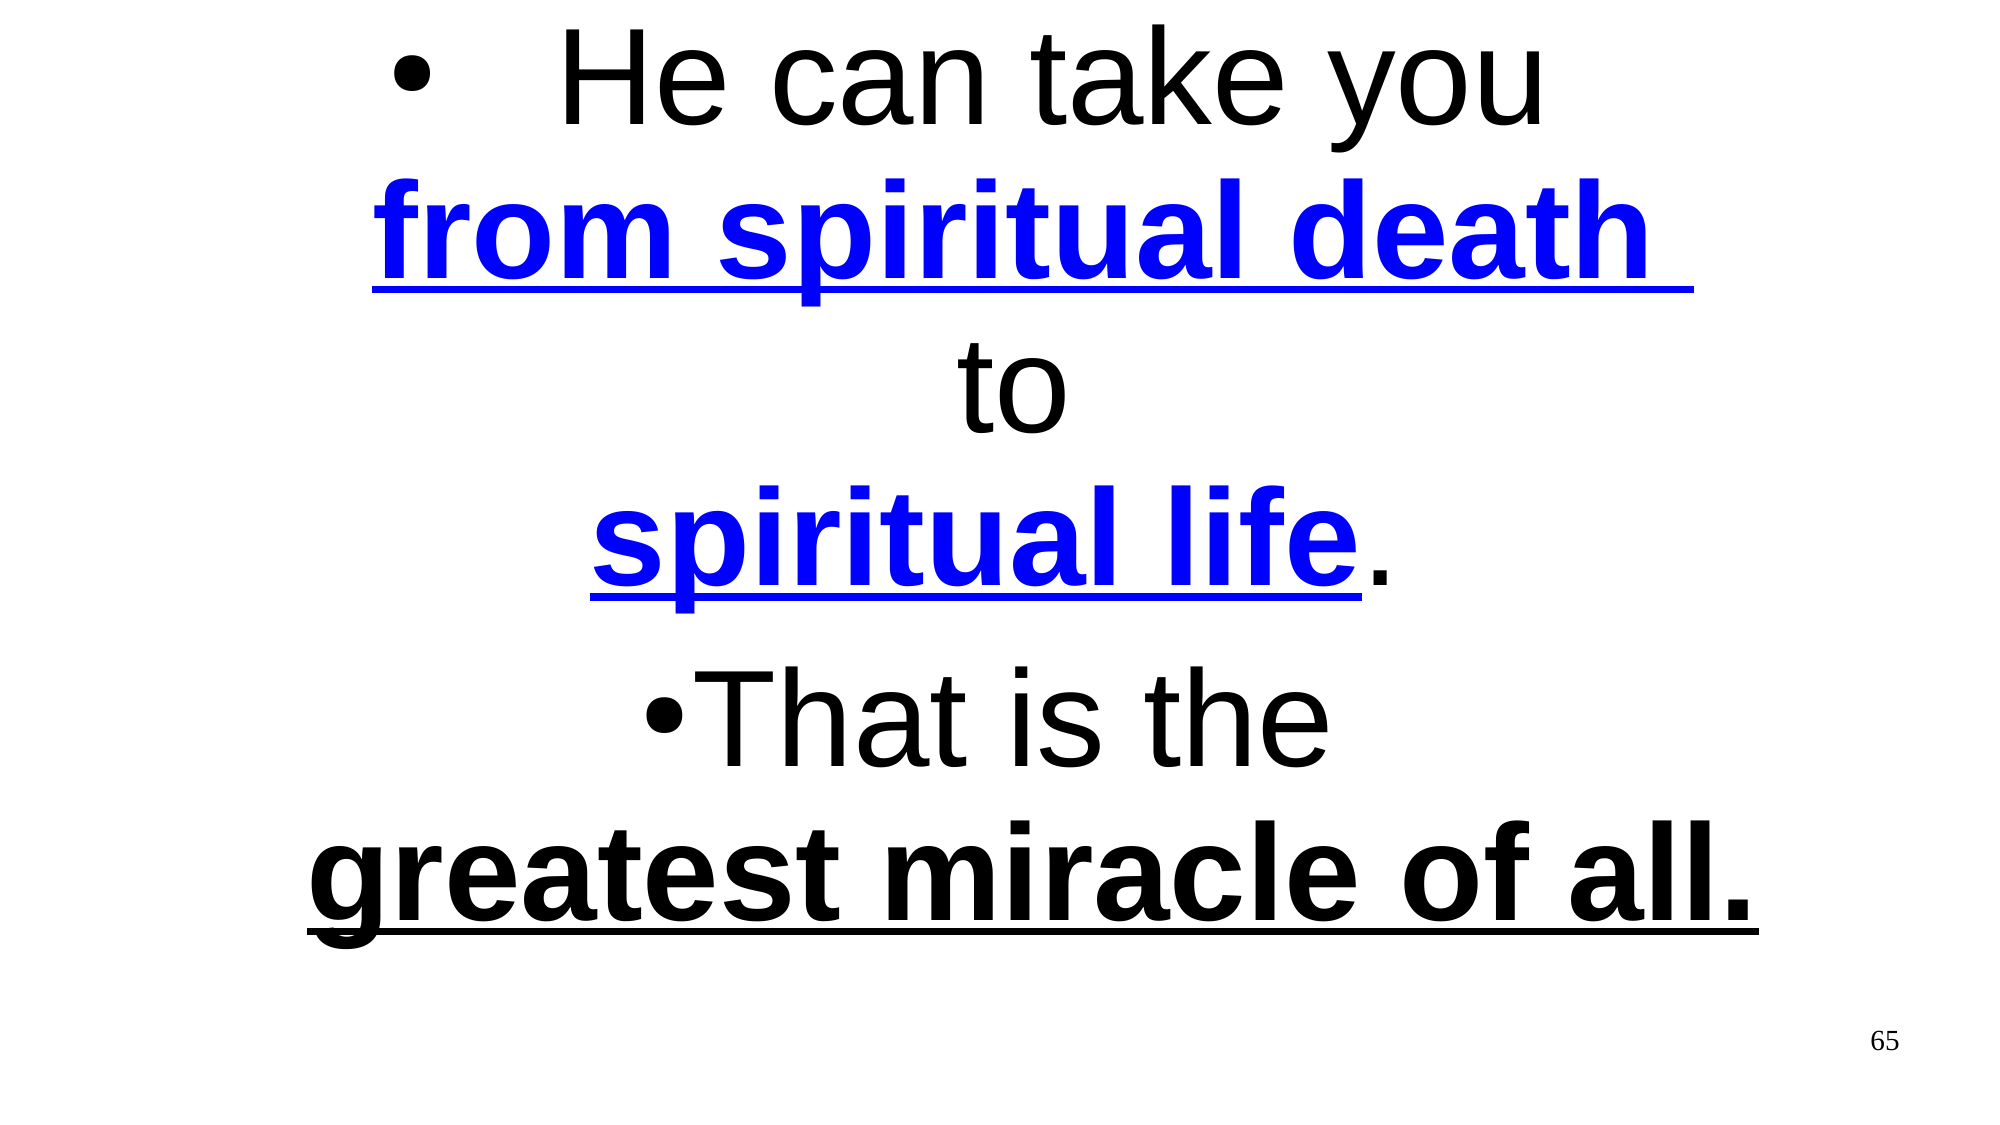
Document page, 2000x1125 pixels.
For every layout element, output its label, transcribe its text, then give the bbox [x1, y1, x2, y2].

list He can take you from spiritual death to spiritual life. That is the greatest miracle of all. [0, 0, 1996, 1123]
